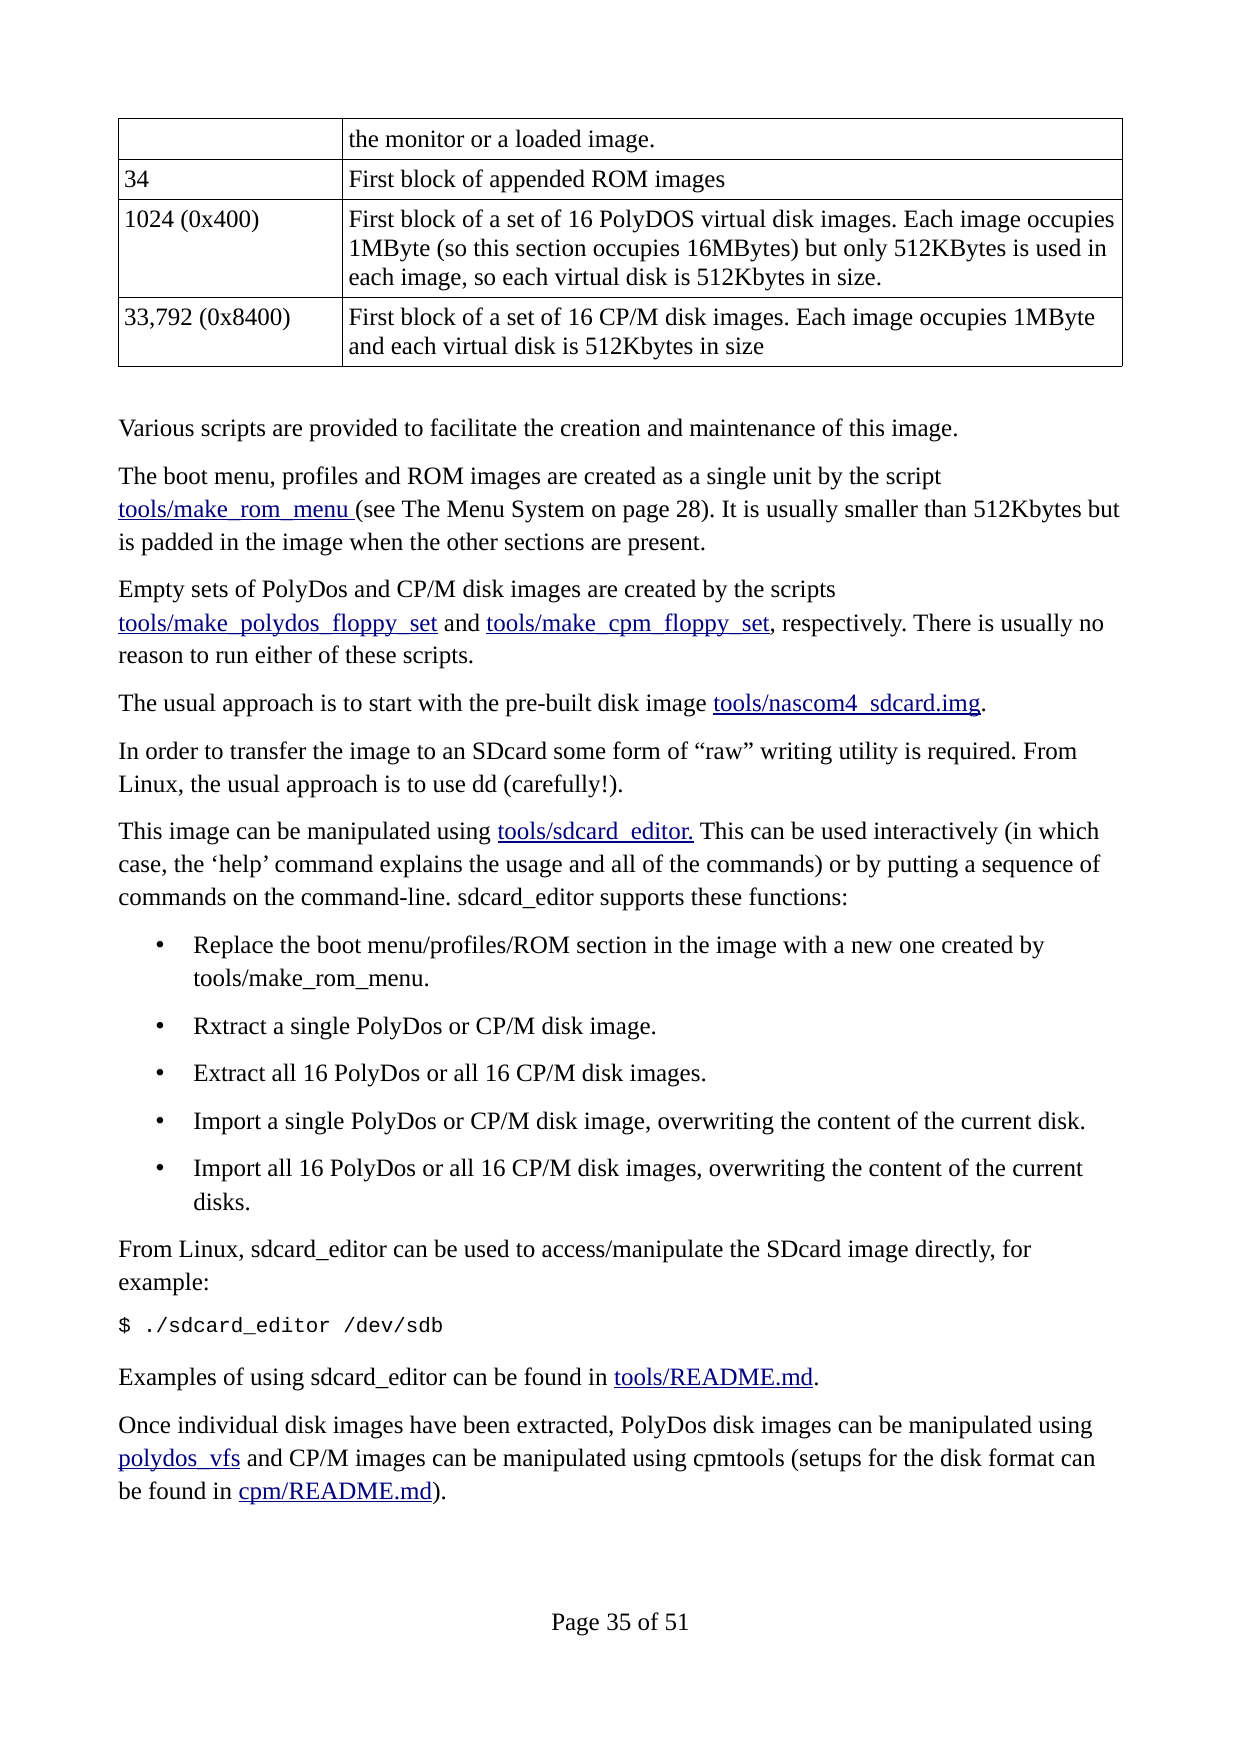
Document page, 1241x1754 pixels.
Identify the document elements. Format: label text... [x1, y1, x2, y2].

table_cell First block of appended ROM images [343, 160, 1122, 199]
text The boot menu, profiles and ROM images are created as a single unit by the script tools/make_rom_menu (see The Menu System on page 28). It is usually smaller than 512Kbytes but is padded in the image when the other sections are present. [118, 461, 1122, 556]
list Replace the boot menu/profiles/ROM section in the image with a new one created by tools/make_rom_menu. [156, 930, 1122, 992]
text Examples of using sdcard_editor can be found in tools/README.md. [118, 1362, 1122, 1391]
text Empty sets of PolyDos and CP/M disk images are created by the scripts tools/make_polydos_floppy_set and tools/make_cpm_floppy_set, respectively. There is usually no reason to run either of these scripts. [118, 574, 1122, 669]
table_cell [119, 119, 342, 158]
table_cell 1024 (0x400) [119, 200, 342, 297]
list Import a single PolyDos or CP/M disk image, overwriting the content of the current disk. [156, 1106, 1122, 1135]
list Extract all 16 PolyDos or all 16 CP/M disk images. [156, 1058, 1122, 1087]
text Once individual disk images have been extracted, PolyDos disk images can be manipulated using polydos_vfs and CP/M images can be manipulated using cpmtools (setups for the disk format can be found in cpm/README.md). [118, 1410, 1122, 1504]
list Import all 16 PolyDos or all 16 CP/M disk images, overwriting the content of the current disks. [156, 1153, 1122, 1215]
text The usual approach is to start with the pre-built disk image tools/nascom4_sdcard.img. [118, 688, 1122, 717]
text From Linux, sdcard_editor can be used to access/manipulate the SDcard image directly, for example: [118, 1234, 1122, 1296]
list Rxtract a single PolyDos or CP/M disk image. [156, 1011, 1122, 1039]
text $ ./sdcard_editor /dev/sdb [118, 1315, 1122, 1338]
table_cell First block of a set of 16 CP/M disk images. Each image occupies 1MByte and each virtual disk is 512Kbytes in size [343, 298, 1122, 366]
table_cell First block of a set of 16 PolyDOS virtual disk images. Each image occupies 1MByte (so this section occupies 16MBytes) but only 512KBytes is used in each image, so each virtual disk is 512Kbytes in size. [343, 200, 1122, 297]
table_cell 34 [119, 160, 342, 199]
table_cell the monitor or a loaded image. [343, 119, 1122, 158]
table_cell 33,792 (0x8400) [119, 298, 342, 366]
text Various scripts are provided to facilitate the creation and maintenance of this image. [118, 413, 1122, 442]
text This image can be manipulated using tools/sdcard_editor. This can be used interactively (in which case, the ‘help’ command explains the usage and all of the commands) or by putting a sequence of commands on the command-line. sdcard_editor supports these functions: [118, 816, 1122, 911]
text In order to transfer the image to an SDcard some form of “raw” writing utility is required. From Linux, the usual approach is to use dd (carefully!). [118, 736, 1122, 798]
